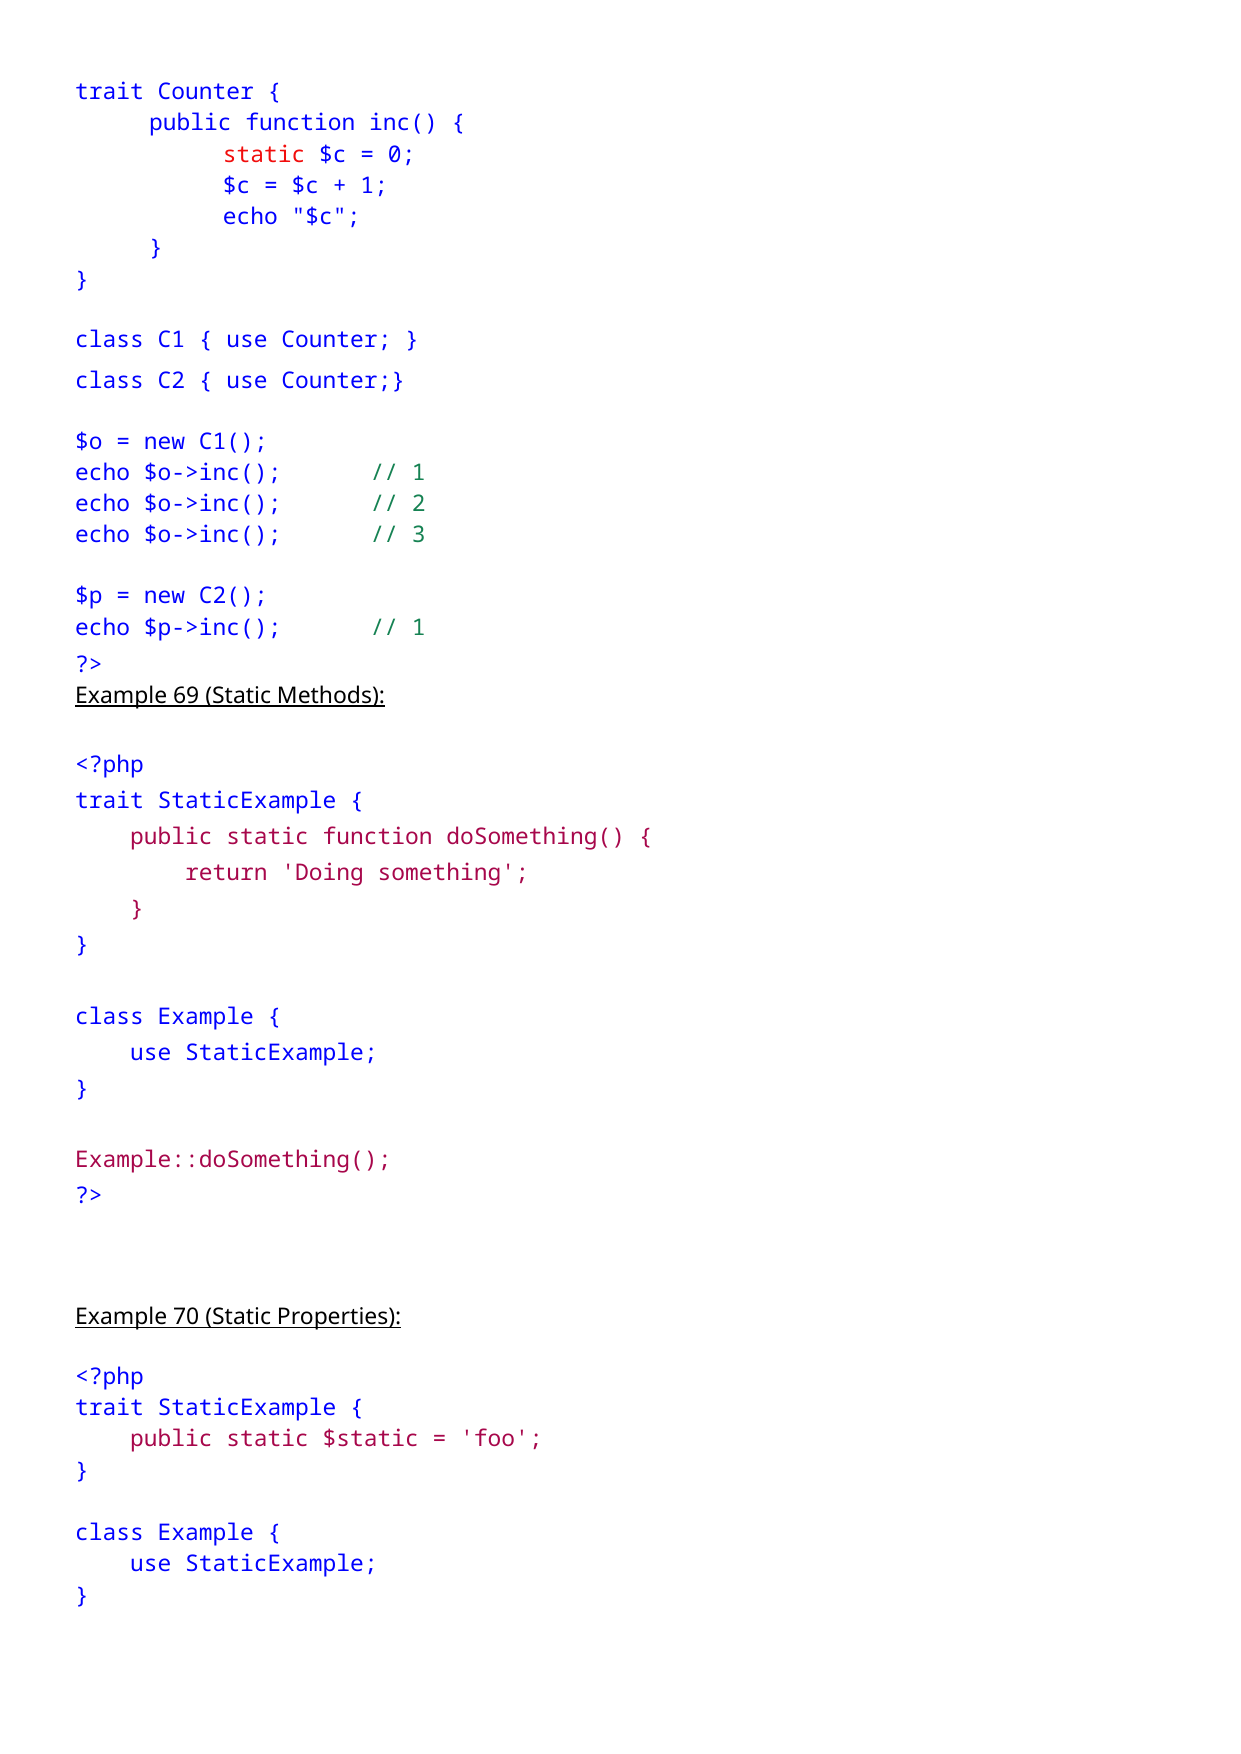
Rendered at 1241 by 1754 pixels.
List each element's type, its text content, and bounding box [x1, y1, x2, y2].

text echo $o->inc(); // 2 [75, 487, 1166, 518]
text echo $p->inc(); // 1 [75, 611, 1166, 642]
text static $c = 0; [75, 137, 1166, 169]
text echo $o->inc(); // 1 [75, 456, 1166, 487]
text echo "$c"; [75, 200, 1166, 231]
text } [75, 262, 1166, 294]
text $p = new C2(); [75, 579, 1166, 611]
text <?php trait StaticExample { public static function doSomething() { return 'Doing something'; } } class Example { use StaticExample; } Example::doSomething(); ?> [75, 748, 1166, 1211]
text public function inc() { [75, 106, 1166, 137]
text trait Counter { [75, 75, 1166, 106]
text ?> [75, 648, 1166, 679]
text Example 70 (Static Properties): [75, 1300, 1166, 1331]
text echo $o->inc(); // 3 [75, 518, 1166, 549]
text class C2 { use Counter;} [75, 364, 1166, 395]
text class C1 { use Counter; } [75, 323, 1166, 355]
text Example 69 (Static Methods): [75, 679, 1166, 710]
text $c = $c + 1; [75, 169, 1166, 200]
text } [75, 231, 1166, 262]
text <?php trait StaticExample { public static $static = 'foo'; } class Example { use StaticExample; } [75, 1360, 1166, 1641]
text $o = new C1(); [75, 424, 1166, 456]
